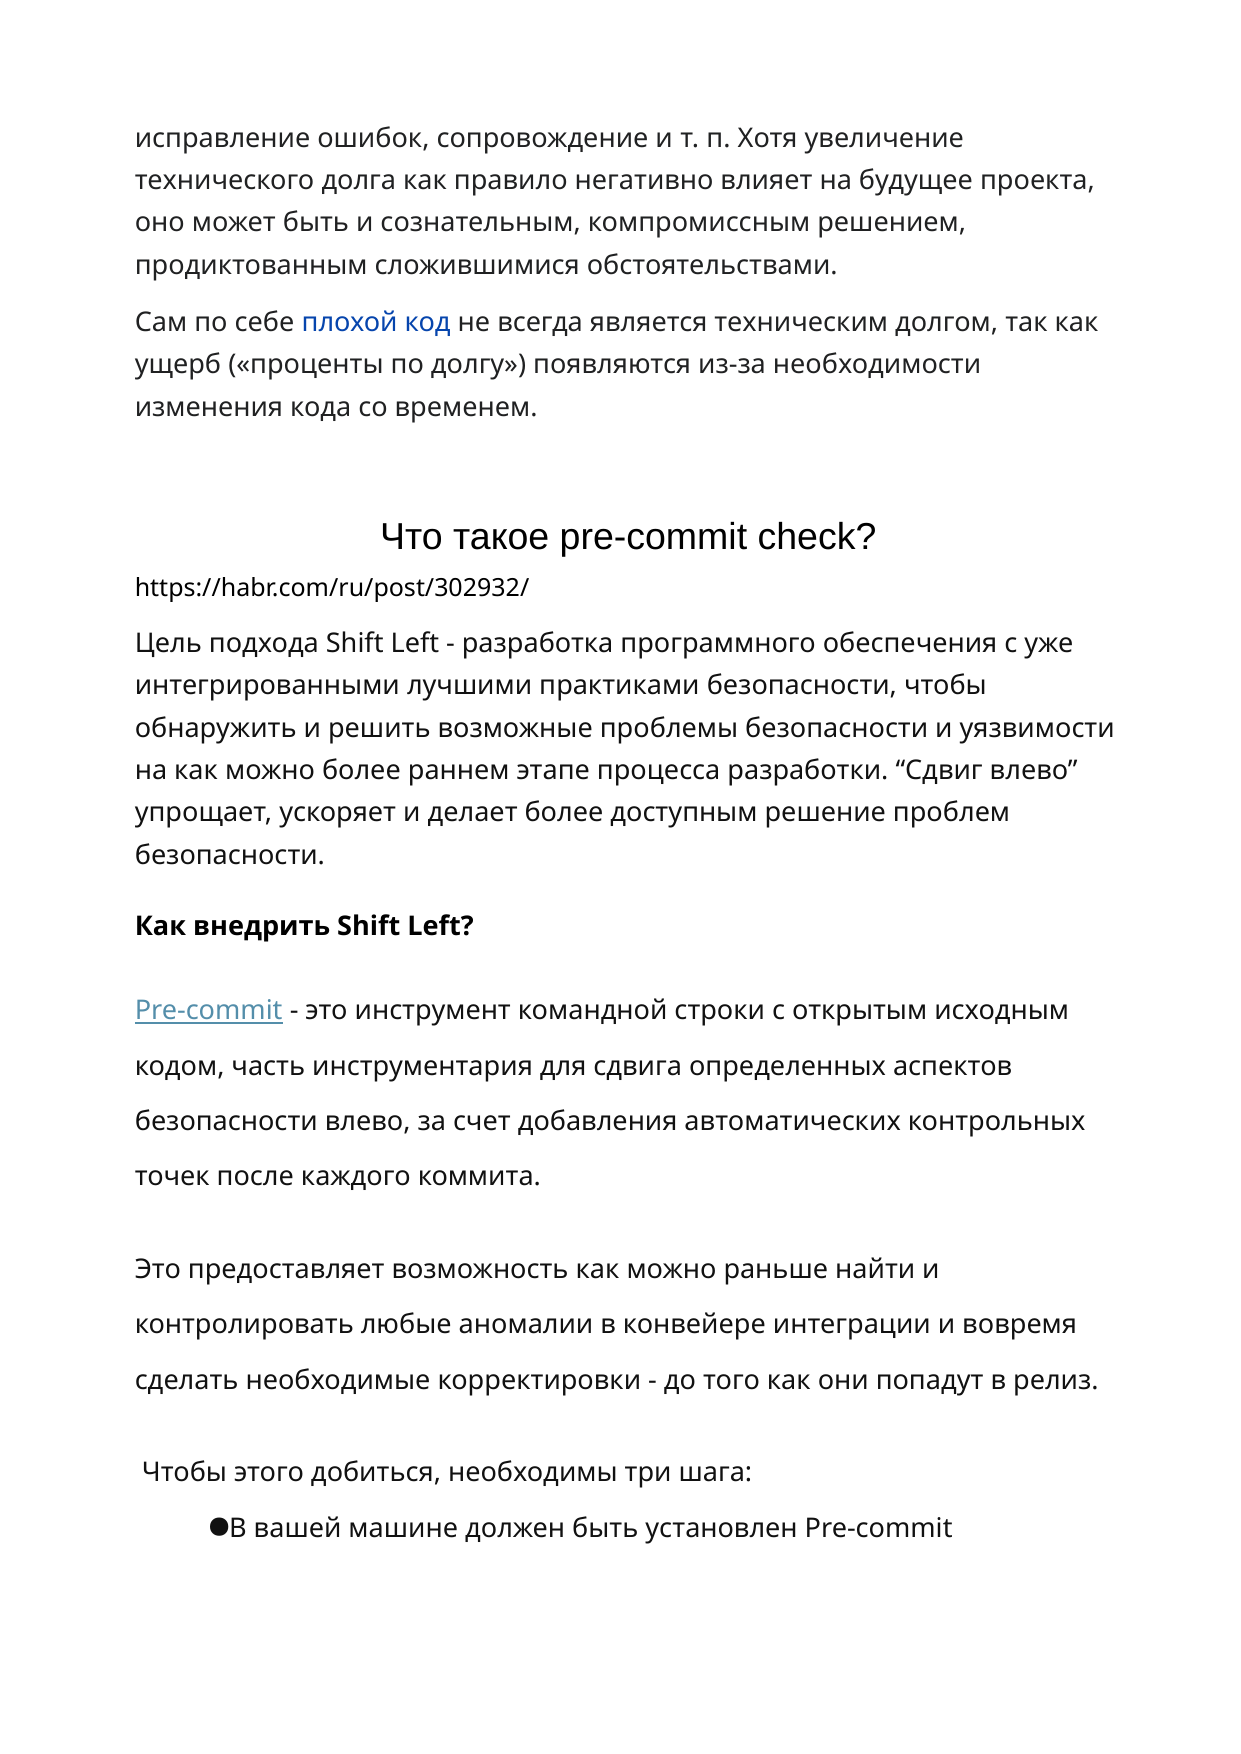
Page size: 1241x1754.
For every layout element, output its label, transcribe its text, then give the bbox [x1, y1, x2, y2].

text Сам по себе плохой код не всегда является техническим долгом, так как ущерб («проценты по долгу») появляются из-за необходимости изменения кода со временем. [134, 302, 1121, 424]
subtitle Как внедрить Shift Left? [134, 907, 1121, 944]
text Pre-commit - это инструмент командной строки с открытым исходным кодом, часть инструментария для сдвига определенных аспектов безопасности влево, за счет добавления автоматических контрольных точек после каждого коммита. [134, 991, 1121, 1193]
list В вашей машине должен быть установлен Pre-commit [134, 1508, 1121, 1545]
text Это предоставляет возможность как можно раньше найти и контролировать любые аномалии в конвейере интеграции и вовремя сделать необходимые корректировки - до того как они попадут в релиз. [134, 1249, 1121, 1397]
text https://habr.com/ru/post/302932/ [134, 569, 1121, 603]
text исправление ошибок, сопровождение и т. п. Хотя увеличение технического долга как правило негативно влияет на будущее проекта, оно может быть и сознательным, компромиссным решением, продиктованным сложившимися обстоятельствами. [134, 118, 1121, 282]
subtitle Что такое pre-commit check? [134, 514, 1121, 557]
text Чтобы этого добиться, необходимы три шага: [134, 1453, 1121, 1490]
text Цель подхода Shift Left - разработка программного обеспечения с уже интегрированными лучшими практиками безопасности, чтобы обнаружить и решить возможные проблемы безопасности и уязвимости на как можно более раннем этапе процесса разработки. “Сдвиг влево” упрощает, ускоряет и делает более доступным решение проблем безопасности. [134, 623, 1121, 872]
